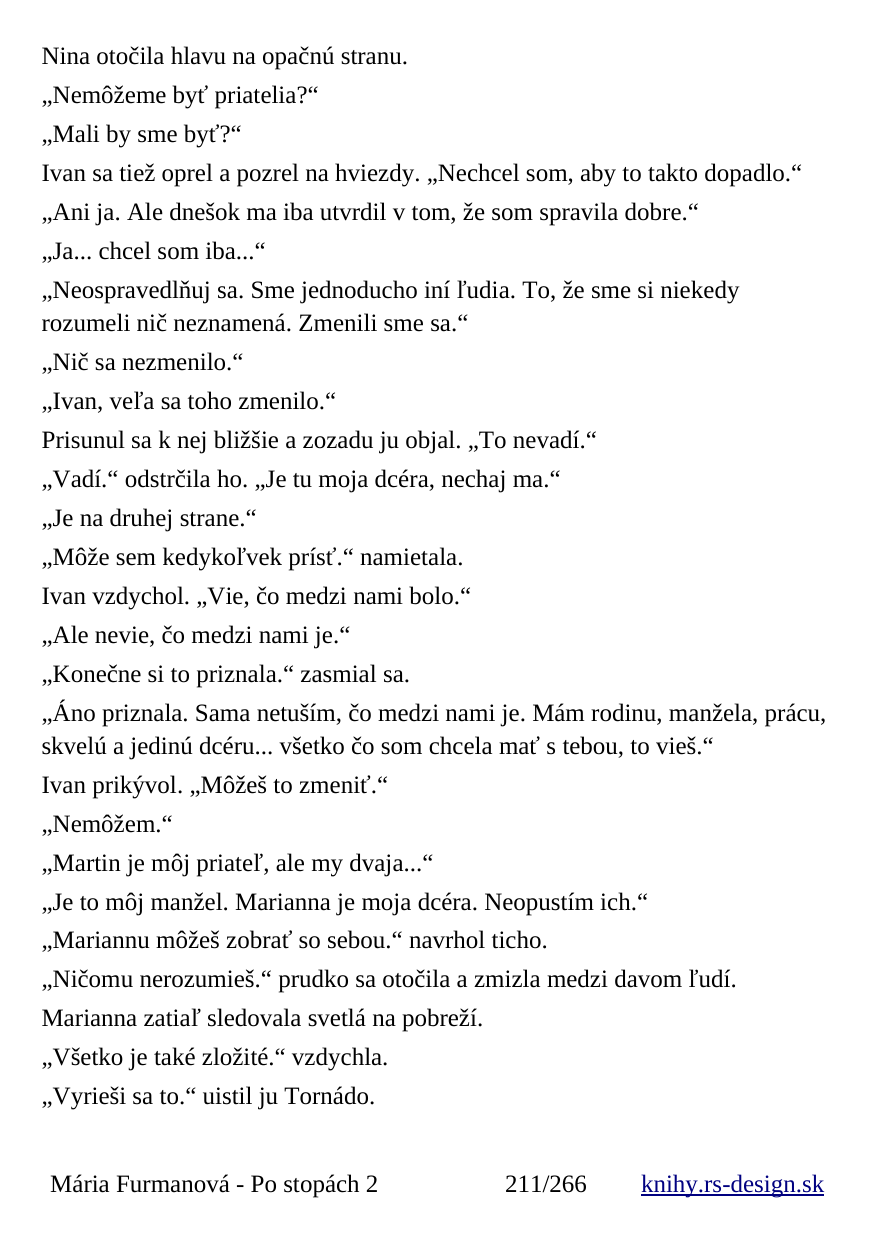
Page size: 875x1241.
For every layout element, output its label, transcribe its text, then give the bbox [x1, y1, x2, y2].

text „Vyrieši sa to.“ uistil ju Tornádo. [41, 1081, 833, 1110]
text „Môže sem kedykoľvek prísť.“ namietala. [41, 542, 833, 571]
text Nina otočila hlavu na opačnú stranu. [41, 41, 833, 70]
text Ivan vzdychol. „Vie, čo medzi nami bolo.“ [41, 581, 833, 609]
text Ivan prikývol. „Môžeš to zmeniť.“ [41, 770, 833, 798]
text „Martin je môj priateľ, ale my dvaja...“ [41, 848, 833, 876]
text Marianna zatiaľ sledovala svetlá na pobreží. [41, 1003, 833, 1032]
text „Mariannu môžeš zobrať so sebou.“ navrhol ticho. [41, 926, 833, 954]
text Ivan sa tiež oprel a pozrel na hviezdy. „Nechcel som, aby to takto dopadlo.“ [41, 158, 833, 187]
text „Nič sa nezmenilo.“ [41, 347, 833, 376]
text „Ničomu nerozumieš.“ prudko sa otočila a zmizla medzi davom ľudí. [41, 964, 833, 993]
text „Áno priznala. Sama netuším, čo medzi nami je. Mám rodinu, manžela, prácu, skvelú a jedinú dcéru... všetko čo som chcela mať s tebou, to vieš.“ [41, 698, 833, 759]
text Prisunul sa k nej bližšie a zozadu ju objal. „To nevadí.“ [41, 425, 833, 454]
text „Všetko je také zložité.“ vzdychla. [41, 1042, 833, 1071]
text „Ivan, veľa sa toho zmenilo.“ [41, 386, 833, 415]
text „Ani ja. Ale dnešok ma iba utvrdil v tom, že som spravila dobre.“ [41, 197, 833, 226]
text „Je na druhej strane.“ [41, 503, 833, 532]
text „Nemôžem.“ [41, 809, 833, 837]
text „Konečne si to priznala.“ zasmial sa. [41, 659, 833, 687]
text „Vadí.“ odstrčila ho. „Je tu moja dcéra, nechaj ma.“ [41, 464, 833, 493]
text „Ja... chcel som iba...“ [41, 236, 833, 265]
text „Ale nevie, čo medzi nami je.“ [41, 620, 833, 648]
text „Nemôžeme byť priatelia?“ [41, 80, 833, 109]
text „Mali by sme byť?“ [41, 119, 833, 148]
text „Je to môj manžel. Marianna je moja dcéra. Neopustím ich.“ [41, 887, 833, 915]
text „Neospravedlňuj sa. Sme jednoducho iní ľudia. To, že sme si niekedy rozumeli nič neznamená. Zmenili sme sa.“ [41, 275, 833, 337]
